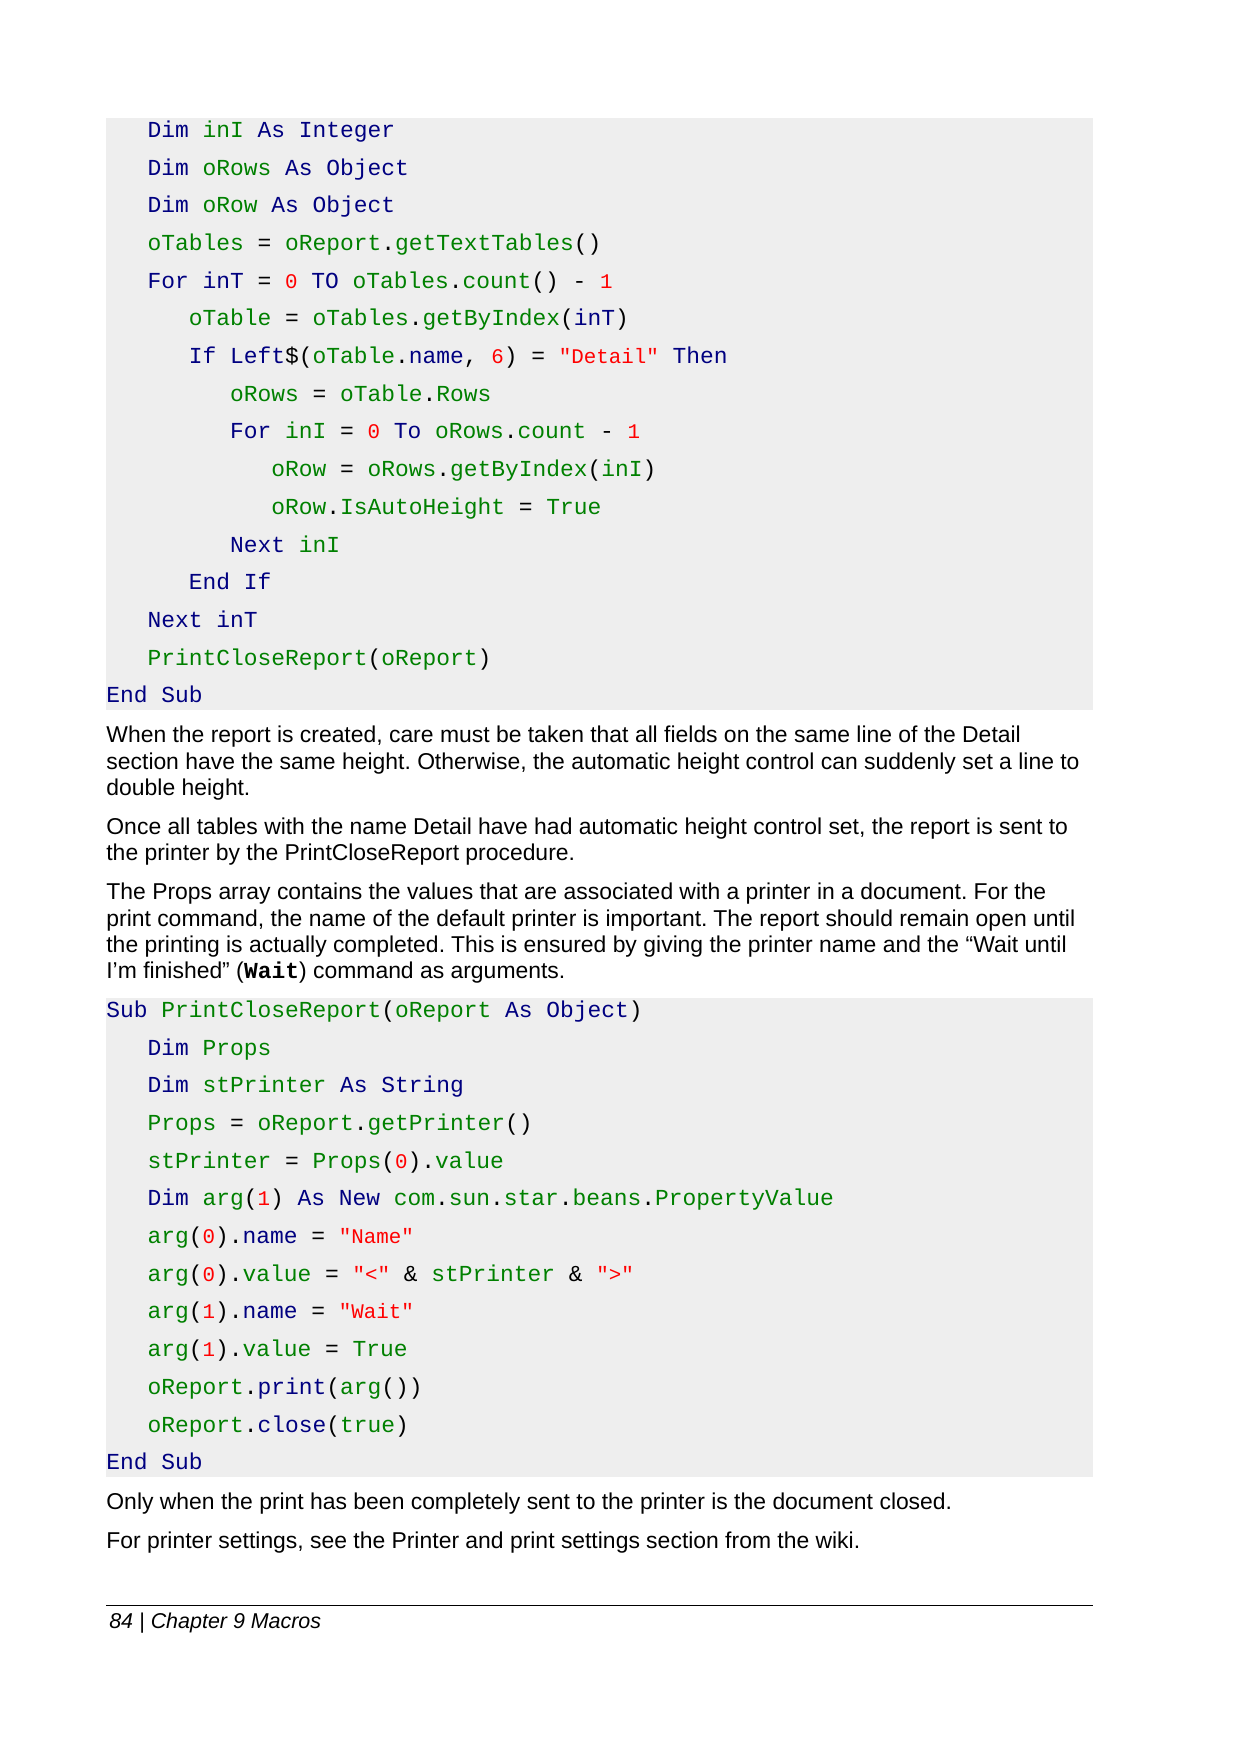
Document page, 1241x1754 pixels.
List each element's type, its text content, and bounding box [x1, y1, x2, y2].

text Dim arg(1) As New com.sun.star.beans.PropertyValue [106, 1187, 1093, 1213]
text oRow.IsAutoHeight = True [106, 495, 1093, 521]
text oRow = oRows.getByIndex(inI) [106, 457, 1093, 483]
text Next inI [106, 533, 1093, 559]
text Once all tables with the name Detail have had automatic height control set, the report is sent to the printer by the PrintCloseReport procedure. [106, 813, 1093, 866]
text PrintCloseReport(oReport) [106, 646, 1093, 672]
text arg(1).value = True [106, 1337, 1093, 1363]
text Dim Props [106, 1036, 1093, 1062]
text Only when the print has been completely sent to the printer is the document closed. [106, 1488, 1093, 1515]
text oRows = oTable.Rows [106, 382, 1093, 408]
text oTables = oReport.getTextTables() [106, 231, 1093, 257]
text End Sub [106, 684, 1093, 710]
text arg(1).name = "Wait" [106, 1300, 1093, 1326]
text When the report is created, care must be taken that all fields on the same line of the Detail section have the same height. Otherwise, the automatic height control can suddenly set a line to double height. [106, 721, 1093, 801]
text Dim oRows As Object [106, 156, 1093, 182]
text For inT = 0 TO oTables.count() - 1 [106, 269, 1093, 295]
text Dim inI As Integer [106, 118, 1093, 144]
text End If [106, 571, 1093, 597]
text oReport.print(arg()) [106, 1375, 1093, 1401]
text arg(0).value = "<" & stPrinter & ">" [106, 1262, 1093, 1288]
text Dim oRow As Object [106, 193, 1093, 219]
text End Sub [106, 1451, 1093, 1477]
text For inI = 0 To oRows.count - 1 [106, 420, 1093, 446]
text arg(0).name = "Name" [106, 1224, 1093, 1250]
text stPrinter = Props(0).value [106, 1149, 1093, 1175]
text Props = oReport.getPrinter() [106, 1111, 1093, 1137]
text oTable = oTables.getByIndex(inT) [106, 307, 1093, 333]
text oReport.close(true) [106, 1413, 1093, 1439]
text For printer settings, see the Printer and print settings section from the wiki. [106, 1527, 1093, 1553]
text Dim stPrinter As String [106, 1073, 1093, 1099]
text If Left$(oTable.name, 6) = "Detail" Then [106, 344, 1093, 370]
text Sub PrintCloseReport(oReport As Object) [106, 998, 1093, 1024]
text Next inT [106, 608, 1093, 634]
text The Props array contains the values that are associated with a printer in a document. For the print command, the name of the default printer is important. The report should remain open until the printing is actually completed. This is ensured by giving the printer name and the “Wait until I’m finished” (Wait) command as arguments. [106, 878, 1093, 986]
